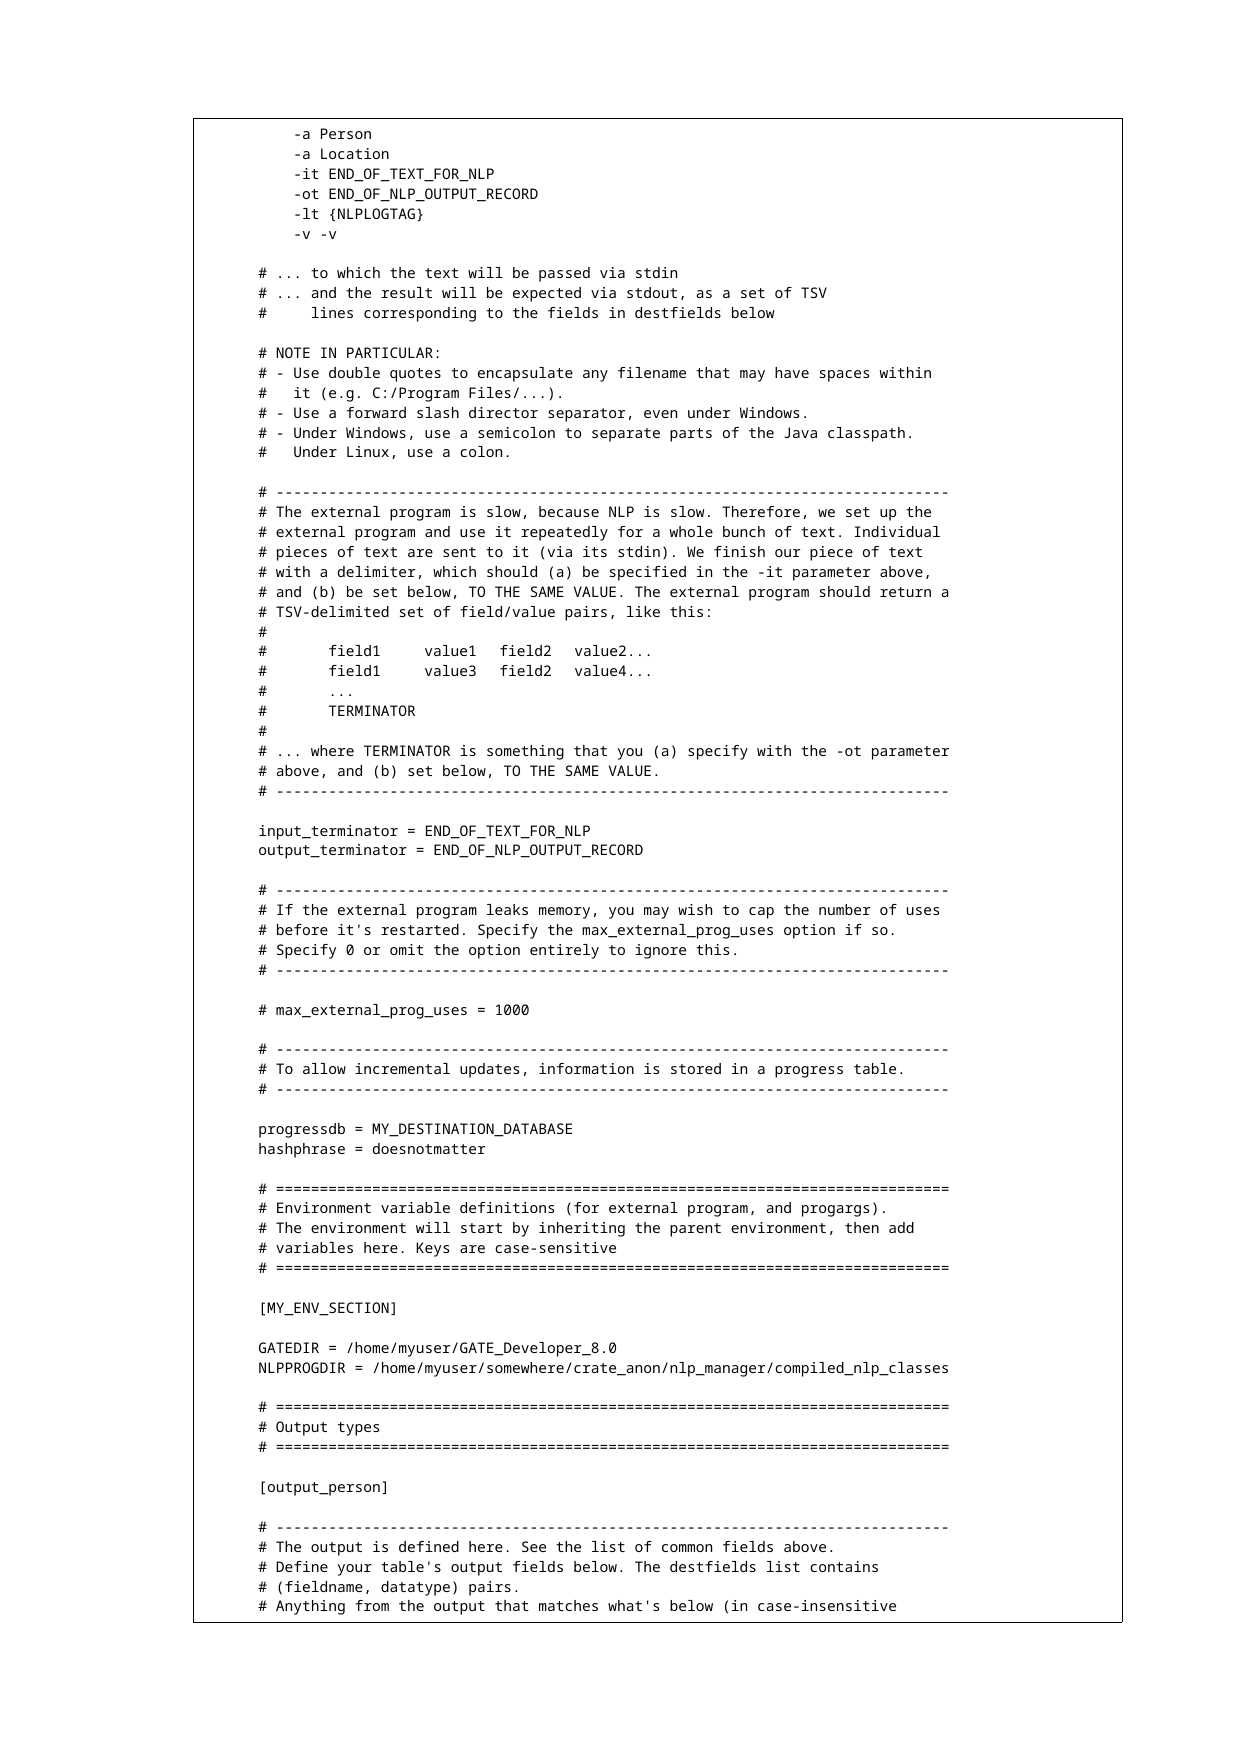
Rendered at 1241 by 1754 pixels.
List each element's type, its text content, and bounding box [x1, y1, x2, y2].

table_header -a Person -a Location -it END_OF_TEXT_FOR_NLP -ot END_OF_NLP_OUTPUT_RECORD -lt {NLPLOGTAG} -v -v # ... to which the text will be passed via stdin # ... and the result will be expected via stdout, as a set of TSV # lines corresponding to the fields in destfields below # NOTE IN PARTICULAR: # - Use double quotes to encapsulate any filename that may have spaces within # it (e.g. C:/Program Files/...). # - Use a forward slash director separator, even under Windows. # - Under Windows, use a semicolon to separate parts of the Java classpath. # Under Linux, use a colon. # ----------------------------------------------------------------------------- # The external program is slow, because NLP is slow. Therefore, we set up the # external program and use it repeatedly for a whole bunch of text. Individual # pieces of text are sent to it (via its stdin). We finish our piece of text # with a delimiter, which should (a) be specified in the -it parameter above, # and (b) be set below, TO THE SAME VALUE. The external program should return a # TSV-delimited set of field/value pairs, like this: # # field1 value1 field2 value2... # field1 value3 field2 value4... # ... # TERMINATOR # # ... where TERMINATOR is something that you (a) specify with the -ot parameter # above, and (b) set below, TO THE SAME VALUE. # ----------------------------------------------------------------------------- input_terminator = END_OF_TEXT_FOR_NLP output_terminator = END_OF_NLP_OUTPUT_RECORD # ----------------------------------------------------------------------------- # If the external program leaks memory, you may wish to cap the number of uses # before it's restarted. Specify the max_external_prog_uses option if so. # Specify 0 or omit the option entirely to ignore this. # ----------------------------------------------------------------------------- # max_external_prog_uses = 1000 # ----------------------------------------------------------------------------- # To allow incremental updates, information is stored in a progress table. # ----------------------------------------------------------------------------- progressdb = MY_DESTINATION_DATABASE hashphrase = doesnotmatter # ============================================================================= # Environment variable definitions (for external program, and progargs). # The environment will start by inheriting the parent environment, then add # variables here. Keys are case-sensitive # ============================================================================= [MY_ENV_SECTION] GATEDIR = /home/myuser/GATE_Developer_8.0 NLPPROGDIR = /home/myuser/somewhere/crate_anon/nlp_manager/compiled_nlp_classes # ============================================================================= # Output types # ============================================================================= [output_person] # ----------------------------------------------------------------------------- # The output is defined here. See the list of common fields above. # Define your table's output fields below. The destfields list contains # (fieldname, datatype) pairs. # Anything from the output that matches what's below (in case-insensitive [194, 119, 1122, 1622]
